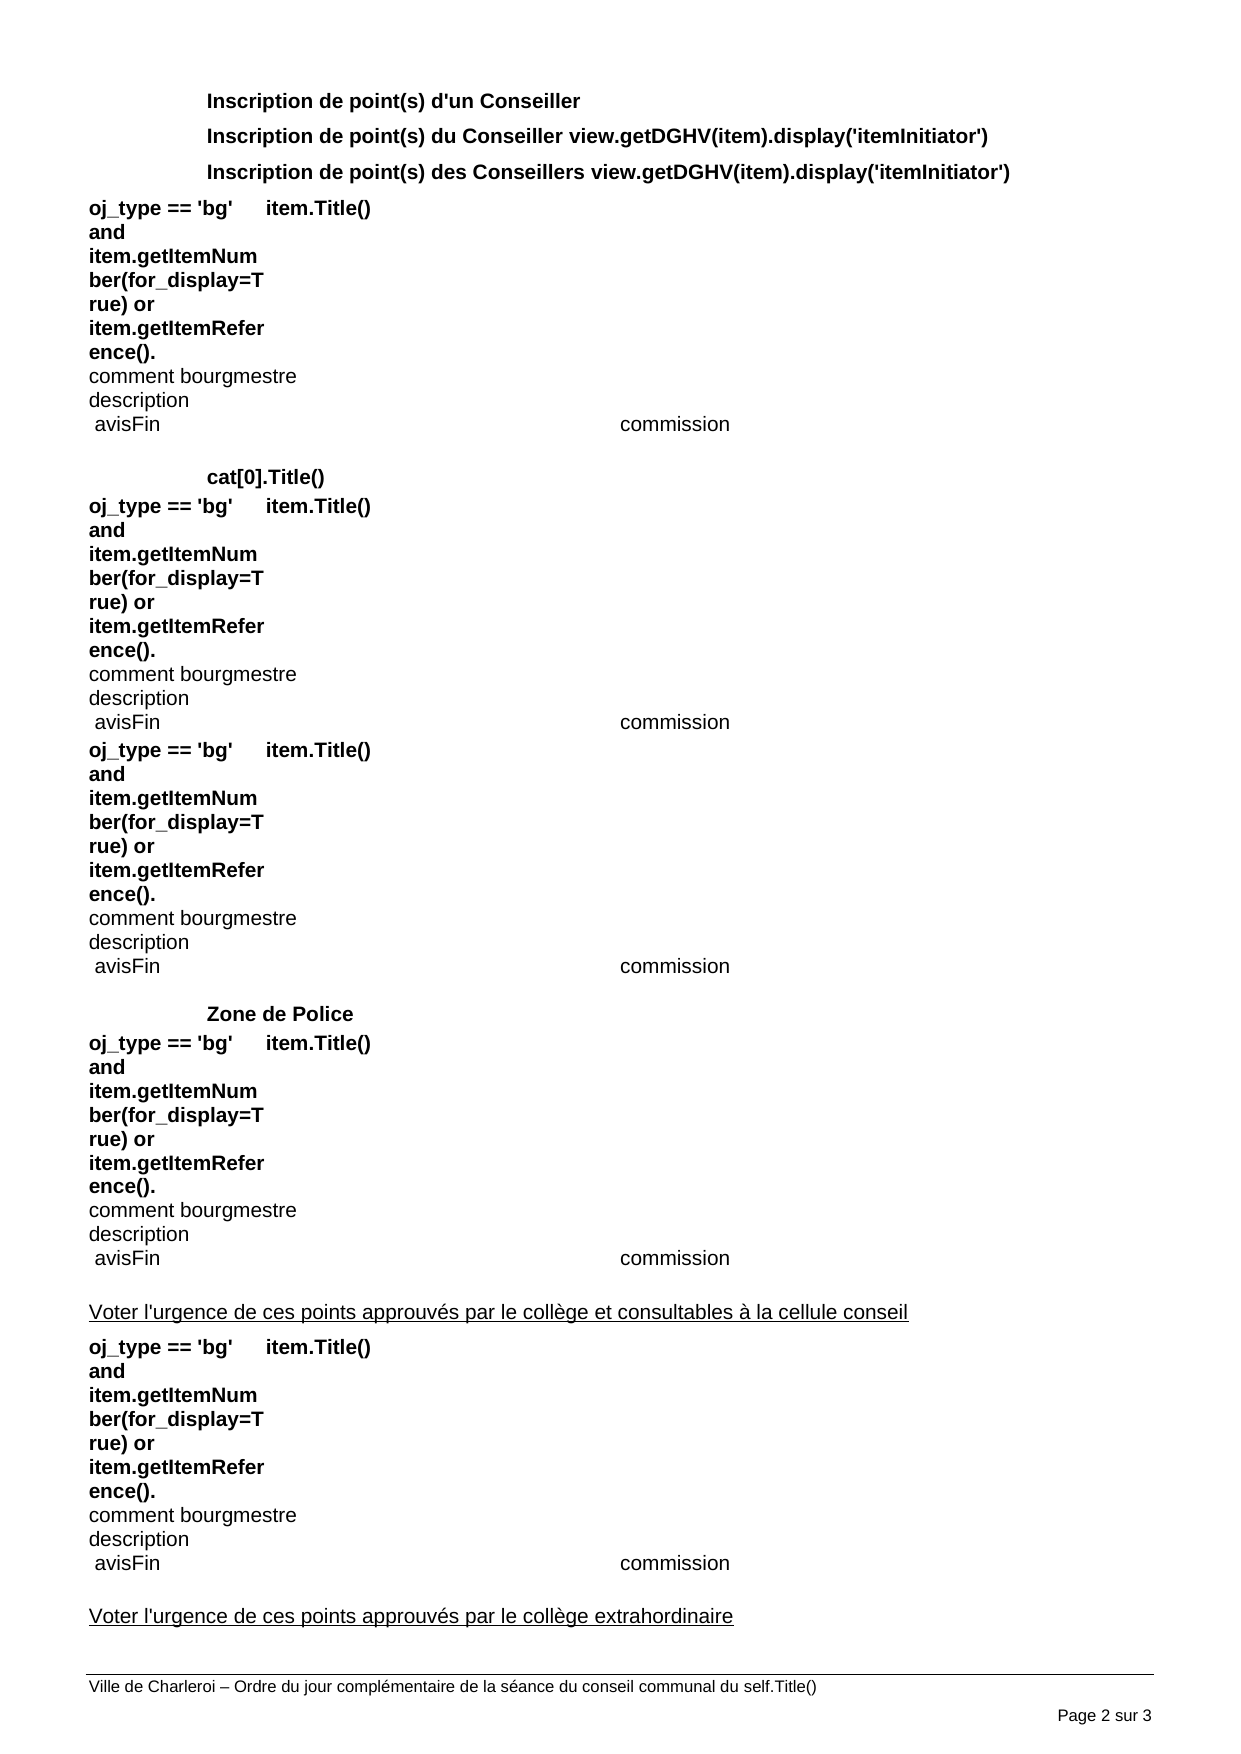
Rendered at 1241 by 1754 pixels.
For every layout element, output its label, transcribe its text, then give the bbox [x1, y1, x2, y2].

text cat[0].Title() [88, 465, 1152, 489]
table_header item.Title() [266, 1335, 1152, 1502]
table_header item.Title() [266, 196, 1152, 363]
table_cell comment bourgmestre [89, 364, 1152, 387]
table_cell comment bourgmestre [89, 1503, 1152, 1526]
text Inscription de point(s) du Conseiller view.getDGHV(item).display('itemInitiator') [88, 124, 1152, 148]
table_header oj_type == 'bg' and item.getItemNumber(for_display=True) or item.getItemReference(). [89, 494, 266, 662]
table_cell comment bourgmestre [89, 906, 1152, 930]
table_header oj_type == 'bg' and item.getItemNumber(for_display=True) or item.getItemReference(). [89, 1335, 266, 1502]
table_header avisFin [89, 1246, 620, 1270]
table_header commission [620, 710, 1152, 733]
text Inscription de point(s) des Conseillers view.getDGHV(item).display('itemInitiator') [88, 160, 1152, 184]
table_header item.Title() [266, 494, 1152, 662]
table_header oj_type == 'bg' and item.getItemNumber(for_display=True) or item.getItemReference(). [89, 738, 266, 906]
table_header oj_type == 'bg' and item.getItemNumber(for_display=True) or item.getItemReference(). [89, 1031, 266, 1198]
table_cell description [89, 686, 1152, 709]
text Zone de Police [88, 1002, 1152, 1026]
table_cell comment bourgmestre [89, 1198, 1152, 1222]
text Inscription de point(s) d'un Conseiller [88, 88, 1152, 112]
table_header avisFin [89, 710, 620, 733]
table_header commission [620, 1550, 1152, 1574]
table_header item.Title() [266, 738, 1152, 906]
table_header avisFin [89, 411, 620, 435]
table_cell description [89, 930, 1152, 954]
table_cell description [89, 1222, 1152, 1246]
table_header commission [620, 411, 1152, 435]
table_header item.Title() [266, 1031, 1152, 1198]
table_header oj_type == 'bg' and item.getItemNumber(for_display=True) or item.getItemReference(). [89, 196, 266, 363]
table_header avisFin [89, 954, 620, 978]
text Voter l'urgence de ces points approuvés par le collège et consultables à la cellule conseil [88, 1300, 1152, 1324]
table_header commission [620, 954, 1152, 978]
table_cell description [89, 1526, 1152, 1550]
table_cell comment bourgmestre [89, 662, 1152, 686]
table_header avisFin [89, 1550, 620, 1574]
table_cell description [89, 388, 1152, 411]
text Voter l'urgence de ces points approuvés par le collège extrahordinaire [88, 1604, 1152, 1628]
table_header commission [620, 1246, 1152, 1270]
